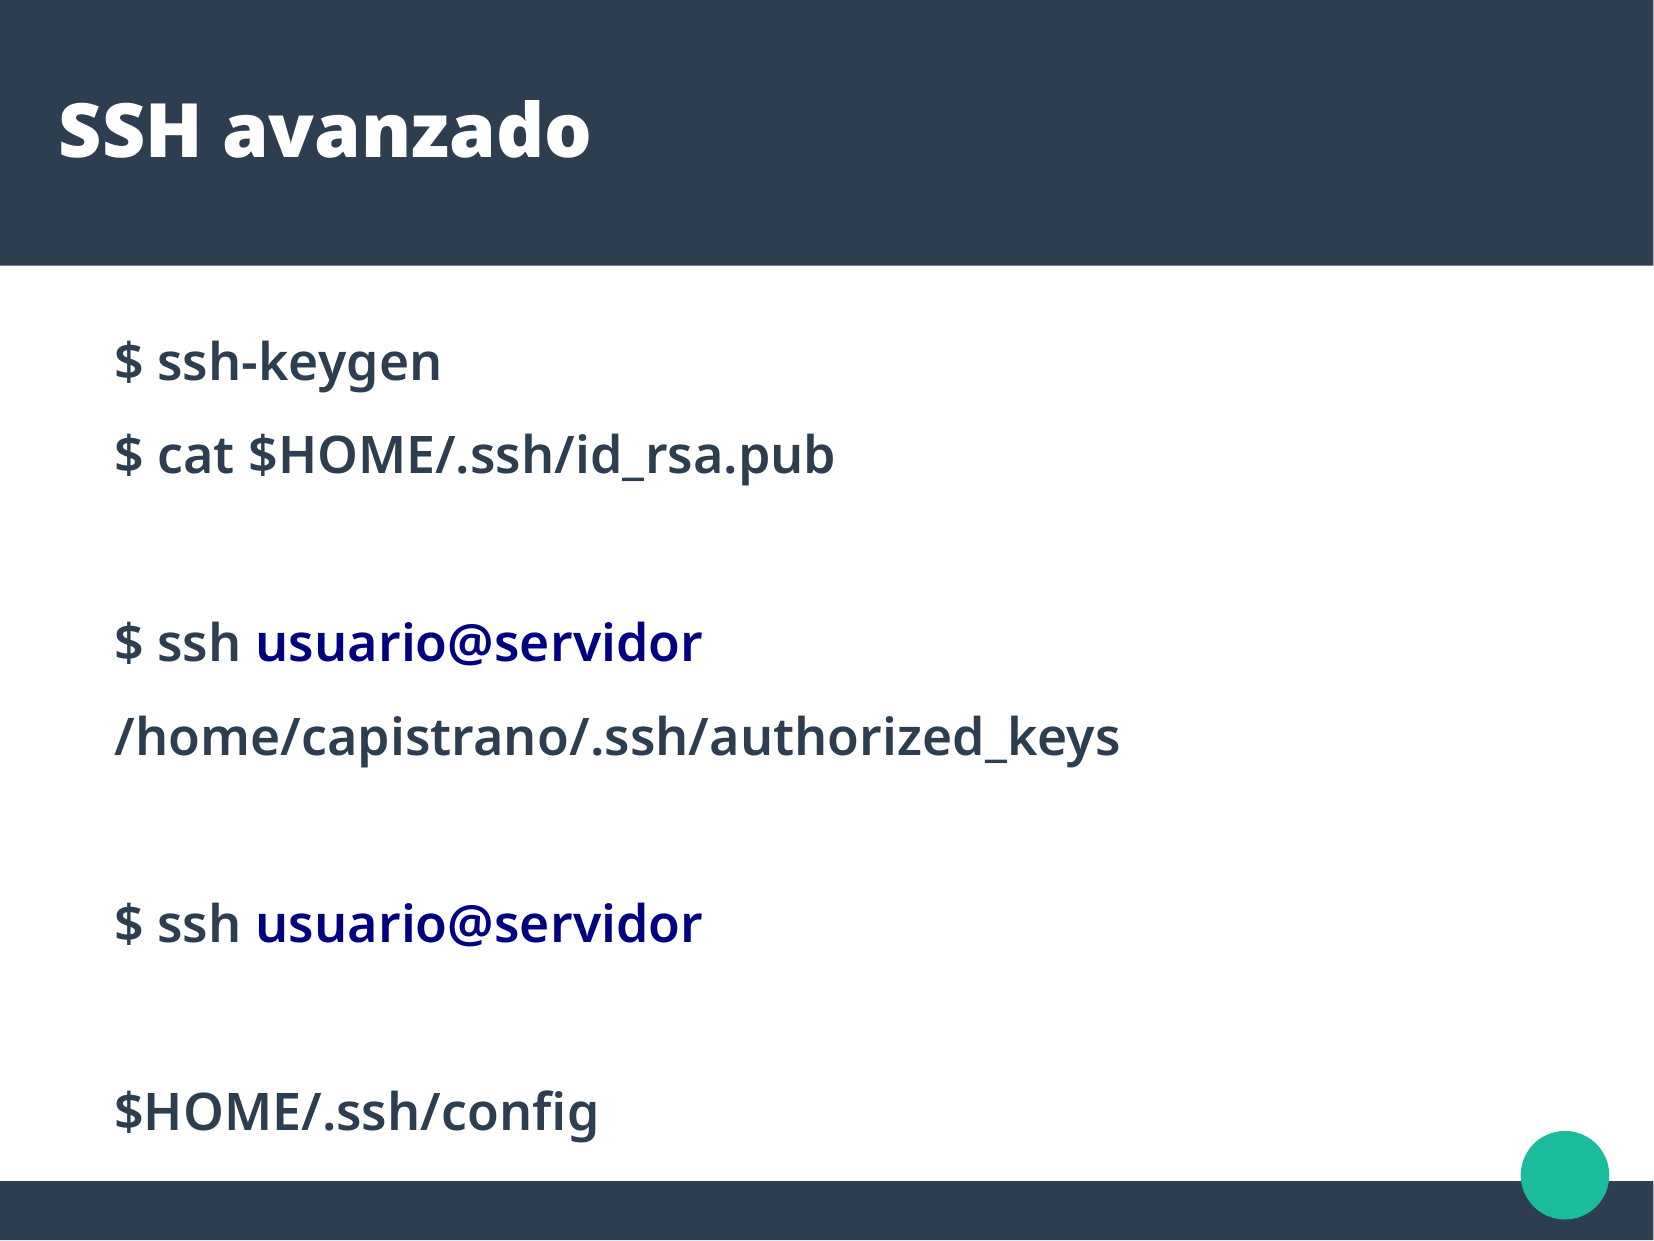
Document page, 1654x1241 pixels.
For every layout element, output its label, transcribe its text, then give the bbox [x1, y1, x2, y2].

title SSH avanzado [59, 49, 1595, 207]
list $ ssh-keygen $ cat $HOME/.ssh/id_rsa.pub $ ssh usuario@servidor /home/capistrano/.ssh/authorized_keys $ ssh usuario@servidor $HOME/.ssh/config [59, 324, 1595, 1152]
